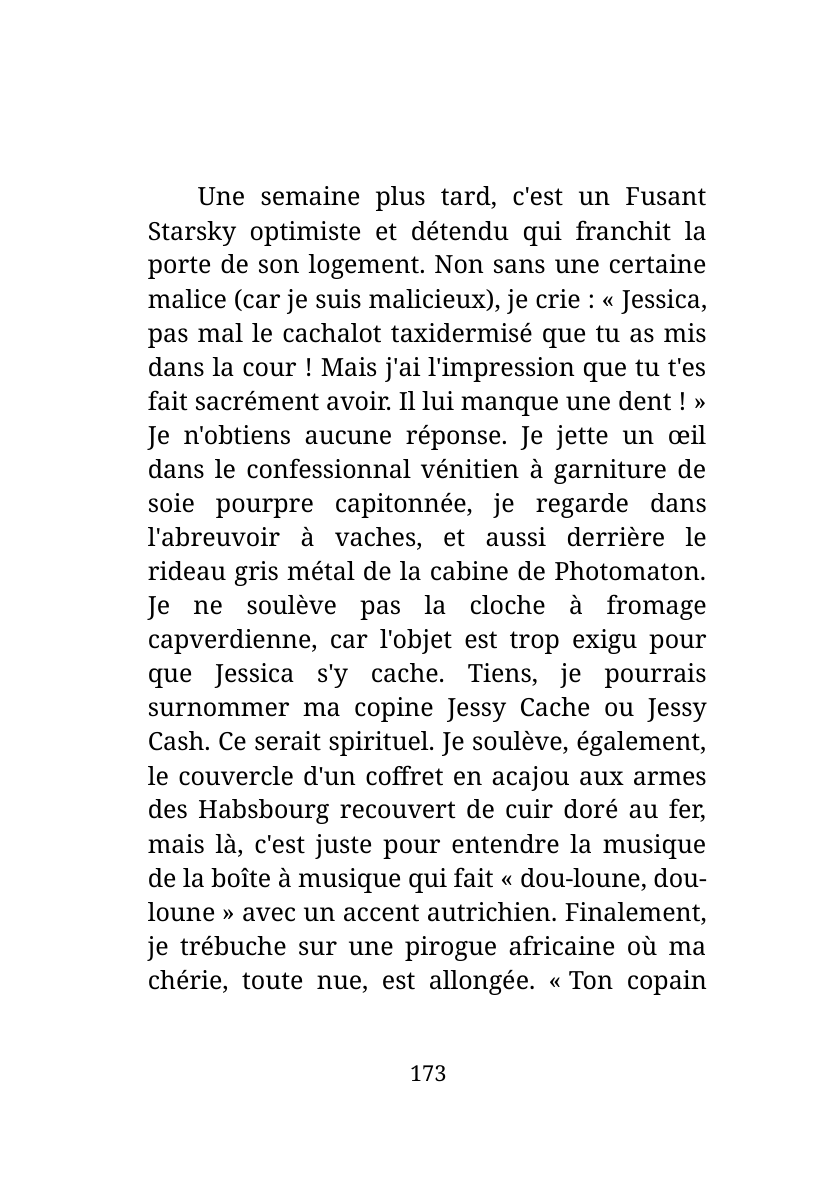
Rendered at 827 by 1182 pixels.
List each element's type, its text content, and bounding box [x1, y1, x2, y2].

text Une semaine plus tard, c'est un Fusant Starsky optimiste et détendu qui franchit la porte de son logement. Non sans une certaine malice (car je suis malicieux), je crie : « Jessica, pas mal le cachalot taxidermisé que tu as mis dans la cour ! Mais j'ai l'impression que tu t'es fait sacrément avoir. Il lui manque une dent ! » Je n'obtiens aucune réponse. Je jette un œil dans le confessionnal vénitien à garniture de soie pourpre capitonnée, je regarde dans l'abreuvoir à vaches, et aussi derrière le rideau gris métal de la cabine de Photomaton. Je ne soulève pas la cloche à fromage capverdienne, car l'objet est trop exigu pour que Jessica s'y cache. Tiens, je pourrais surnommer ma copine Jessy Cache ou Jessy Cash. Ce serait spirituel. Je soulève, également, le couvercle d'un coffret en acajou aux armes des Habsbourg recouvert de cuir doré au fer, mais là, c'est juste pour entendre la musique de la boîte à musique qui fait « dou-loune, dou-loune » avec un accent autrichien. Finalement, je trébuche sur une pirogue africaine où ma chérie, toute nue, est allongée. « Ton copain [148, 179, 707, 997]
